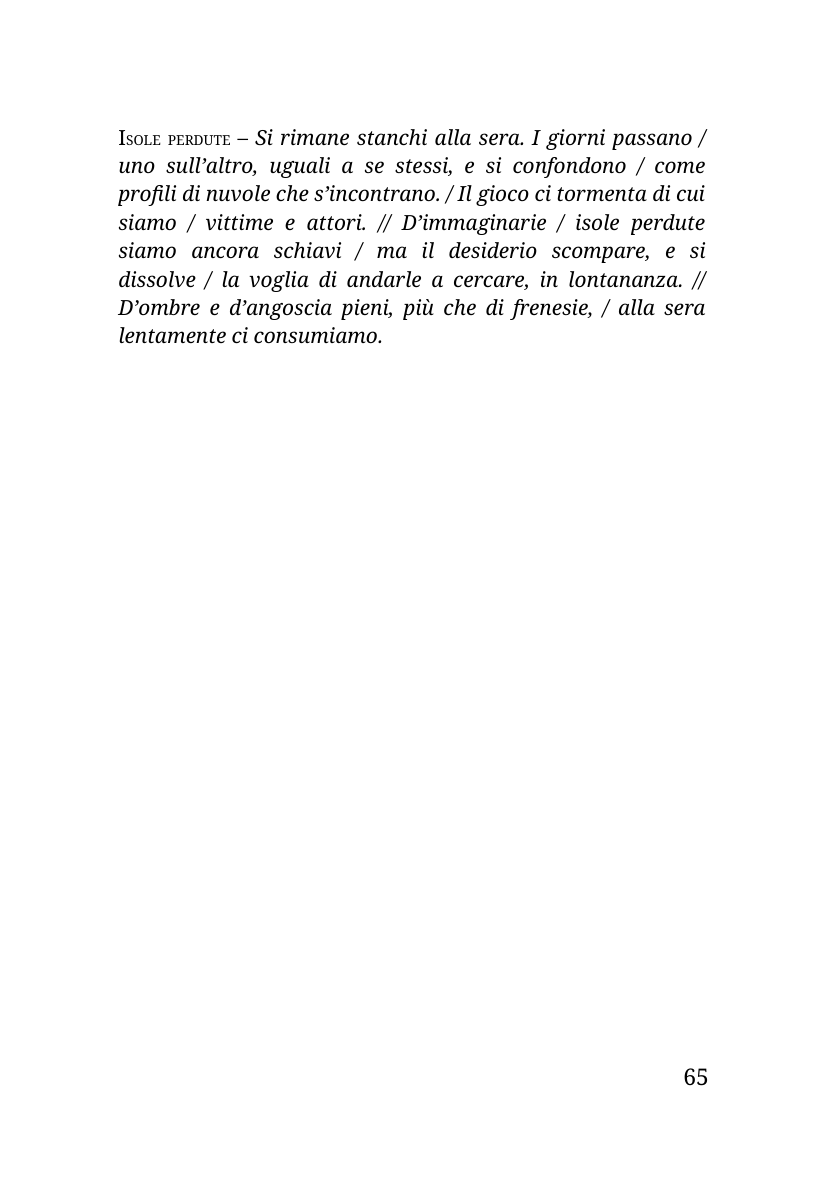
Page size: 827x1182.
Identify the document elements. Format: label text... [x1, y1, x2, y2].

text Isole perdute – Si rimane stanchi alla sera. I giorni passano / uno sull’altro, uguali a se stessi, e si confondono / come profili di nuvole che s’incontrano. / Il gioco ci tormenta di cui siamo / vittime e attori. // D’immaginarie / isole perdute siamo ancora schiavi / ma il desiderio scompare, e si dissolve / la voglia di andarle a cercare, in lontananza. // D’ombre e d’angoscia pieni, più che di frenesie, / alla sera lentamente ci consumiamo. [118, 123, 709, 350]
